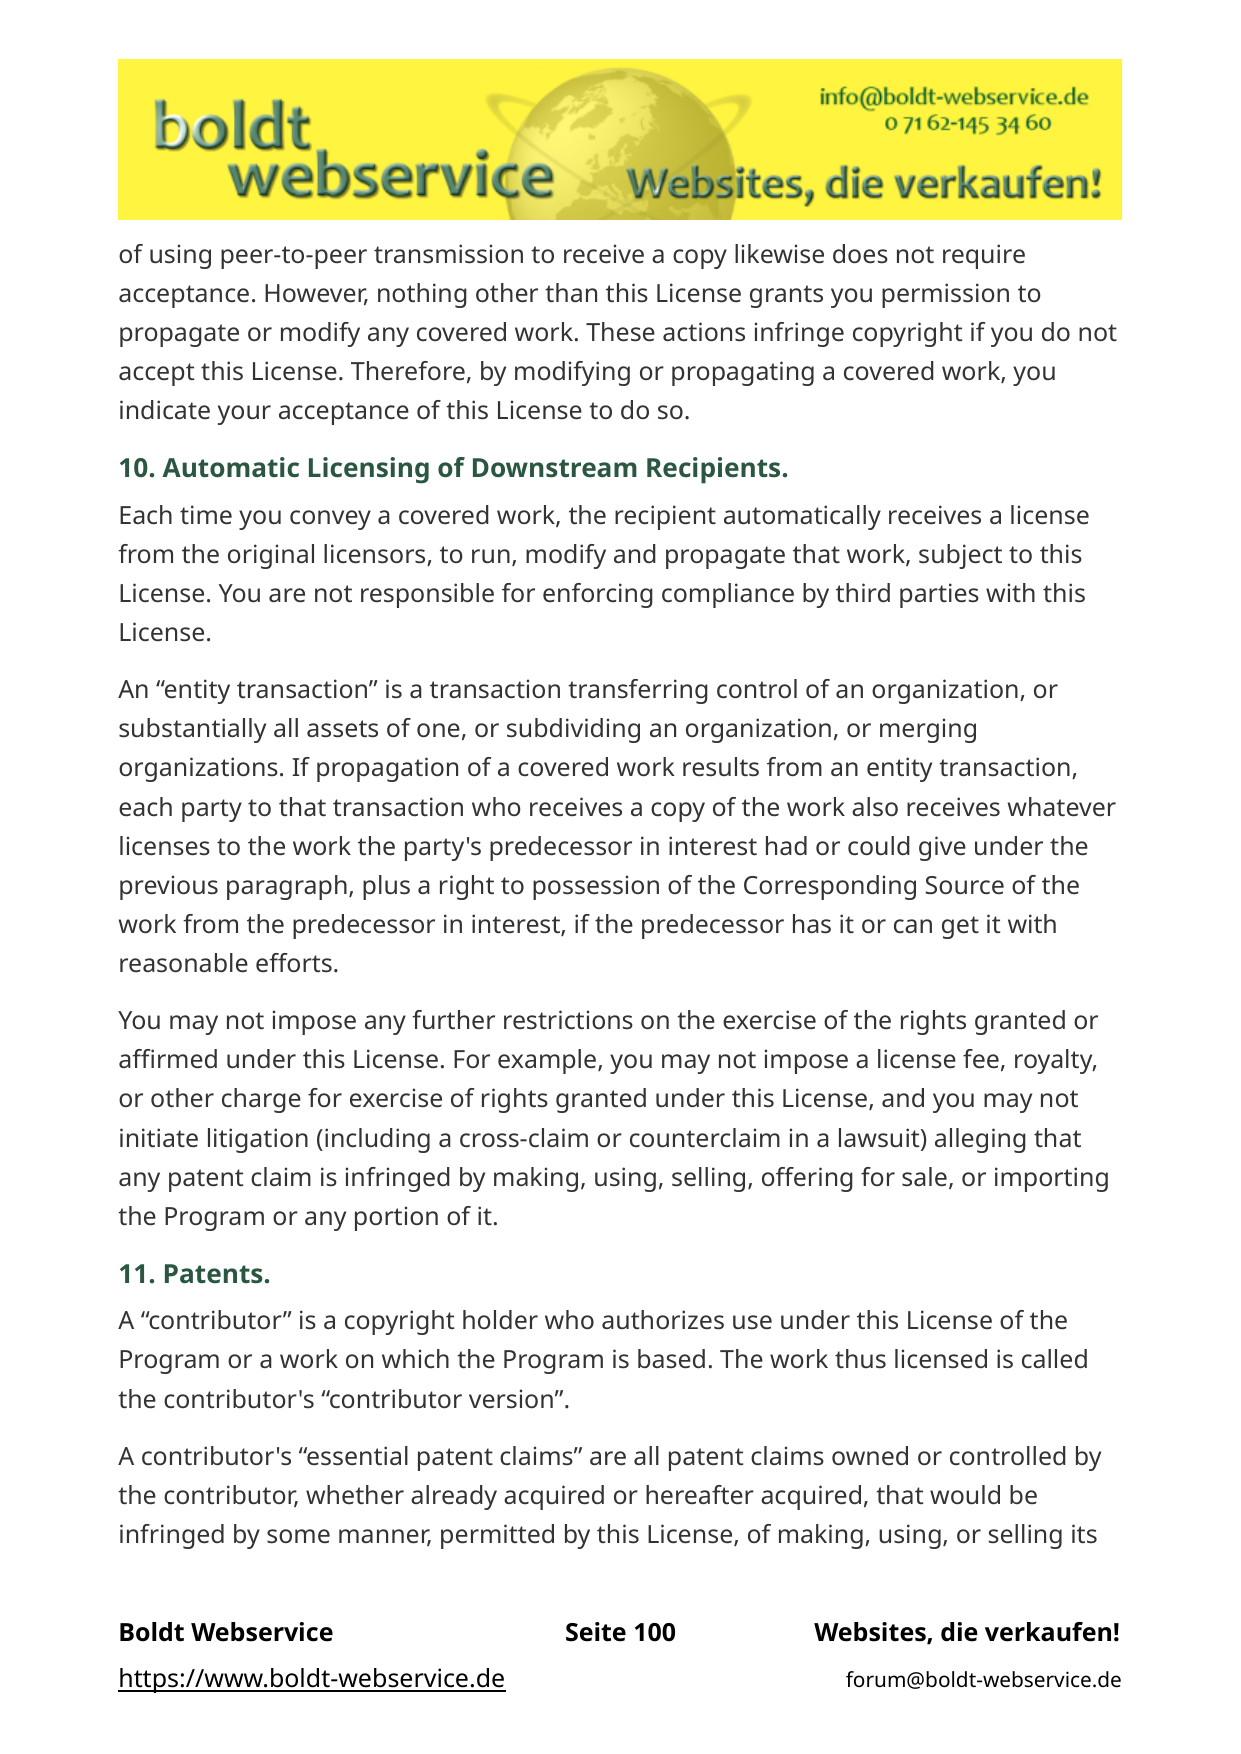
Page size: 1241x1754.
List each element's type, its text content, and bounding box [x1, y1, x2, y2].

text of using peer-to-peer transmission to receive a copy likewise does not require acceptance. However, nothing other than this License grants you permission to propagate or modify any covered work. These actions infringe copyright if you do not accept this License. Therefore, by modifying or propagating a covered work, you indicate your acceptance of this License to do so. [118, 236, 1122, 427]
text A “contributor” is a copyright holder who authorizes use under this License of the Program or a work on which the Program is based. The work thus licensed is called the contributor's “contributor version”. [118, 1303, 1122, 1415]
subtitle 11. Patents. [118, 1255, 1122, 1291]
text An “entity transaction” is a transaction transferring control of an organization, or substantially all assets of one, or subdividing an organization, or merging organizations. If propagation of a covered work results from an entity transaction, each party to that transaction who receives a copy of the work also receives whatever licenses to the work the party's predecessor in interest had or could give under the previous paragraph, plus a right to possession of the Corresponding Source of the work from the predecessor in interest, if the predecessor has it or can get it with reasonable efforts. [118, 672, 1122, 980]
picture [118, 59, 1123, 220]
text A contributor's “essential patent claims” are all patent claims owned or controlled by the contributor, whether already acquired or hereafter acquired, that would be infringed by some manner, permitted by this License, of making, using, or selling its [118, 1438, 1122, 1551]
text Each time you convey a covered work, the recipient automatically receives a license from the original licensors, to run, modify and propagate that work, subject to this License. You are not responsible for enforcing compliance by third parties with this License. [118, 497, 1122, 649]
text You may not impose any further restrictions on the exercise of the rights granted or affirmed under this License. For example, you may not impose a license fee, royalty, or other charge for exercise of rights granted under this License, and you may not initiate litigation (including a cross-claim or counterclaim in a lawsuit) alleging that any patent claim is infringed by making, using, selling, offering for sale, or importing the Program or any portion of it. [118, 1003, 1122, 1233]
subtitle 10. Automatic Licensing of Downstream Recipients. [118, 450, 1122, 486]
